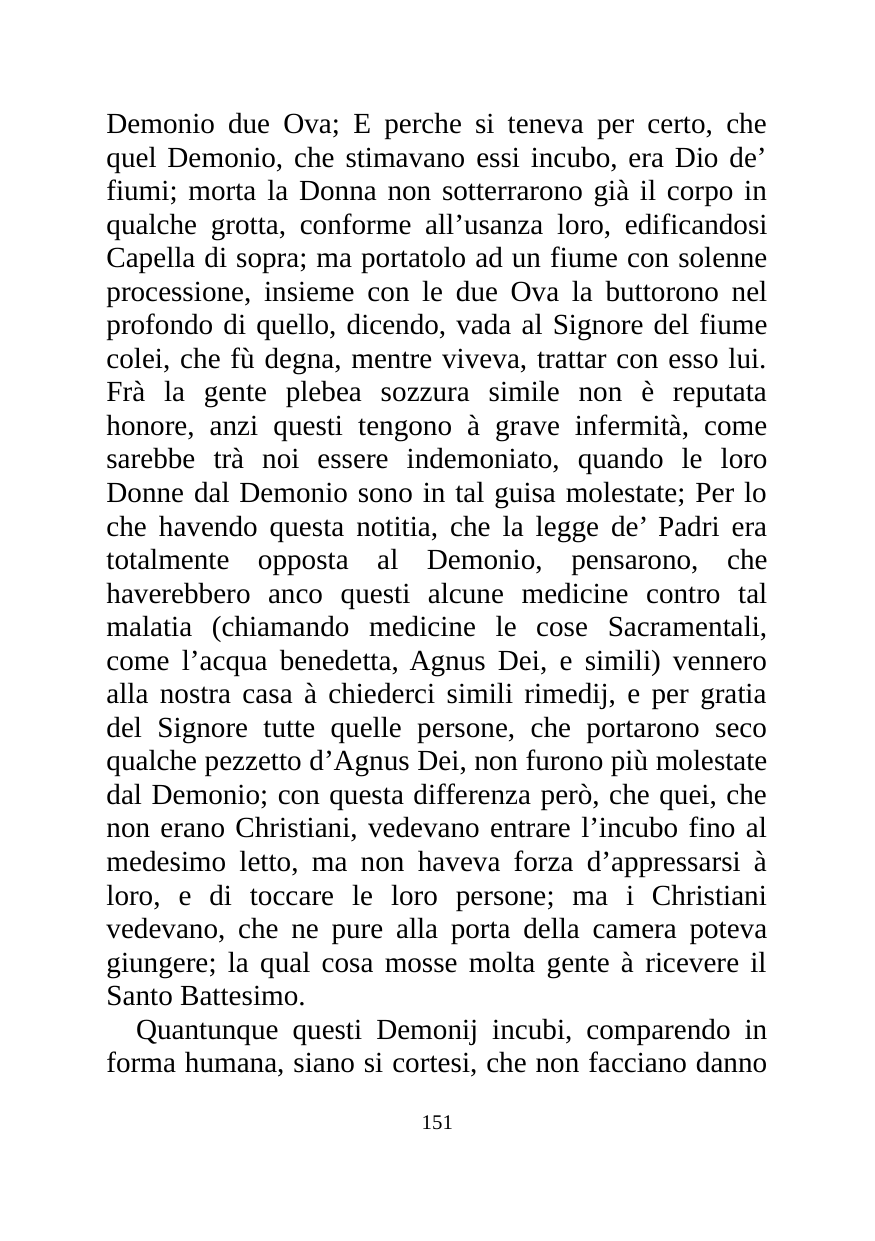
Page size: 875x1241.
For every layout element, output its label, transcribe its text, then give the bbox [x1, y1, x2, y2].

text Demonio due Ova; E perche si teneva per certo, che quel Demonio, che stimavano essi incubo, era Dio de’ fiumi; morta la Donna non sotterrarono già il corpo in qualche grotta, conforme all’usanza loro, edificandosi Capella di sopra; ma portatolo ad un fiume con solenne processione, insieme con le due Ova la buttorono nel profondo di quello, dicendo, vada al Signore del fiume colei, che fù degna, mentre viveva, trattar con esso lui. Frà la gente plebea sozzura simile non è reputata honore, anzi questi tengono à grave infermità, come sarebbe trà noi essere indemoniato, quando le loro Donne dal Demonio sono in tal guisa molestate; Per lo che havendo questa notitia, che la legge de’ Padri era totalmente opposta al Demonio, pensarono, che haverebbero anco questi alcune medicine contro tal malatia (chiamando medicine le cose Sacramentali, come l’acqua benedetta, Agnus Dei, e simili) vennero alla nostra casa à chiederci simili rimedij, e per gratia del Signore tutte quelle persone, che portarono seco qualche pezzetto d’Agnus Dei, non furono più molestate dal Demonio; con questa differenza però, che quei, che non erano Christiani, vedevano entrare l’incubo fino al medesimo letto, ma non haveva forza d’appressarsi à loro, e di toccare le loro persone; ma i Christiani vedevano, che ne pure alla porta della camera poteva giungere; la qual cosa mosse molta gente à ricevere il Santo Battesimo. [106, 106, 768, 1012]
text Quantunque questi Demonij incubi, comparendo in forma humana, siano si cortesi, che non facciano danno [106, 1012, 768, 1079]
